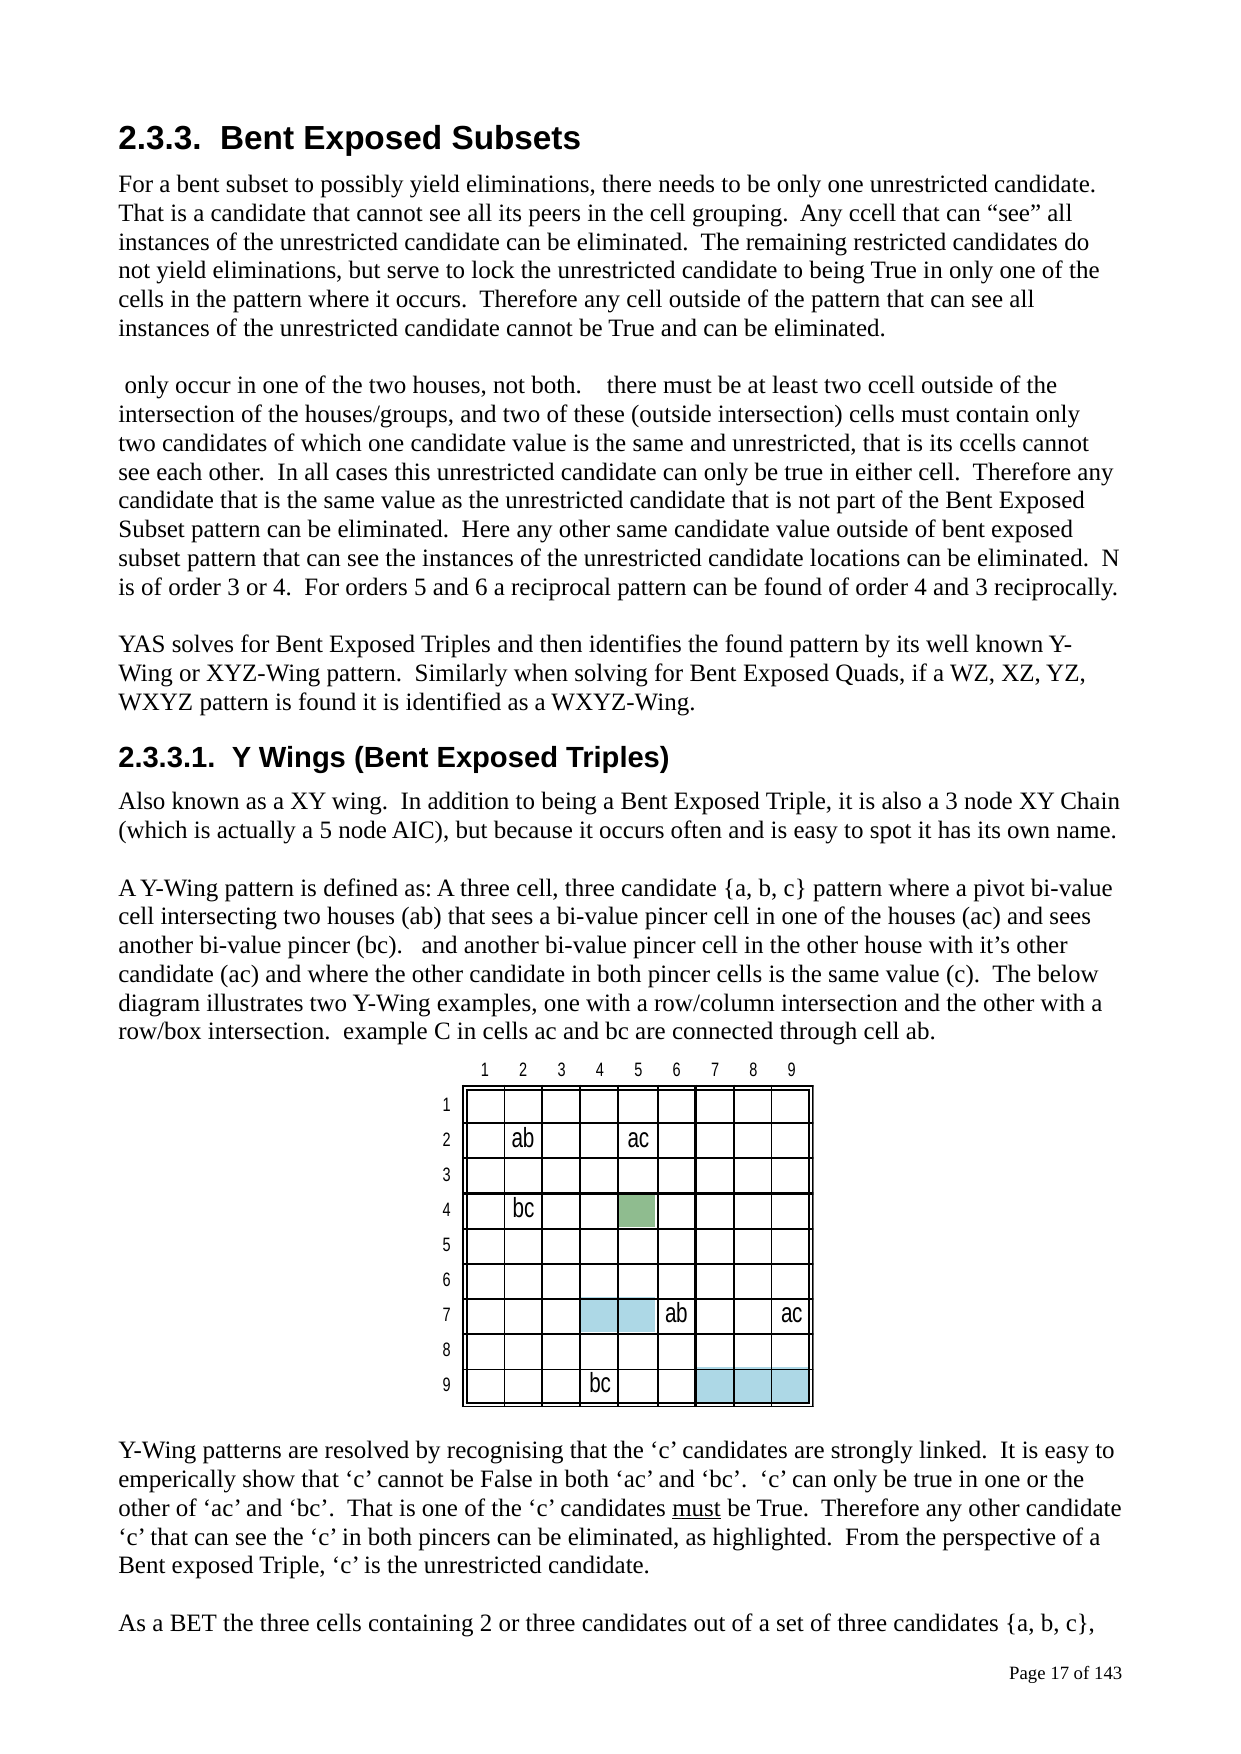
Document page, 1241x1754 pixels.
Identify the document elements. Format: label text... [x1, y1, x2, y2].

subtitle Y Wings (Bent Exposed Triples) [118, 740, 1122, 774]
text only occur in one of the two houses, not both. there must be at least two ccell outside of the intersection of the houses/groups, and two of these (outside intersection) cells must contain only two candidates of which one candidate value is the same and unrestricted, that is its ccells cannot see each other. In all cases this unrestricted candidate can only be true in either cell. Therefore any candidate that is the same value as the unrestricted candidate that is not part of the Bent Exposed Subset pattern can be eliminated. Here any other same candidate value outside of bent exposed subset pattern that can see the instances of the unrestricted candidate locations can be eliminated. N is of order 3 or 4. For orders 5 and 6 a reciprocal pattern can be found of order 4 and 3 reciprocally. [118, 370, 1122, 600]
subtitle Bent Exposed Subsets [118, 118, 1122, 157]
text For a bent subset to possibly yield eliminations, there needs to be only one unrestricted candidate. That is a candidate that cannot see all its peers in the cell grouping. Any ccell that can “see” all instances of the unrestricted candidate can be eliminated. The remaining restricted candidates do not yield eliminations, but serve to lock the unrestricted candidate to being True in only one of the cells in the pattern where it occurs. Therefore any cell outside of the pattern that can see all instances of the unrestricted candidate cannot be True and can be eliminated. [118, 169, 1122, 342]
text Y-Wing patterns are resolved by recognising that the ‘c’ candidates are strongly linked. It is easy to emperically show that ‘c’ cannot be False in both ‘ac’ and ‘bc’. ‘c’ can only be true in one or the other of ‘ac’ and ‘bc’. That is one of the ‘c’ candidates must be True. Therefore any other candidate ‘c’ that can see the ‘c’ in both pincers can be eliminated, as highlighted. From the perspective of a Bent exposed Triple, ‘c’ is the unrestricted candidate. [118, 1436, 1122, 1579]
text Also known as a XY wing. In addition to being a Bent Exposed Triple, it is also a 3 node XY Chain (which is actually a 5 node AIC), but because it occurs often and is easy to spot it has its own name. [118, 786, 1122, 844]
text As a BET the three cells containing 2 or three candidates out of a set of three candidates {a, b, c}, [118, 1608, 1122, 1637]
text A Y-Wing pattern is defined as: A three cell, three candidate {a, b, c} pattern where a pivot bi-value cell intersecting two houses (ab) that sees a bi-value pincer cell in one of the houses (ac) and sees another bi-value pincer (bc). and another bi-value pincer cell in the other house with it’s other candidate (ac) and where the other candidate in both pincer cells is the same value (c). The below diagram illustrates two Y-Wing examples, one with a row/column intersection and the other with a row/box intersection. example C in cells ac and bc are connected through cell ab. [118, 873, 1122, 1045]
text YAS solves for Bent Exposed Triples and then identifies the found pattern by its well known Y-Wing or XYZ-Wing pattern. Similarly when solving for Bent Exposed Quads, if a WZ, XZ, YZ, WXYZ pattern is found it is identified as a WXYZ-Wing. [118, 629, 1122, 715]
